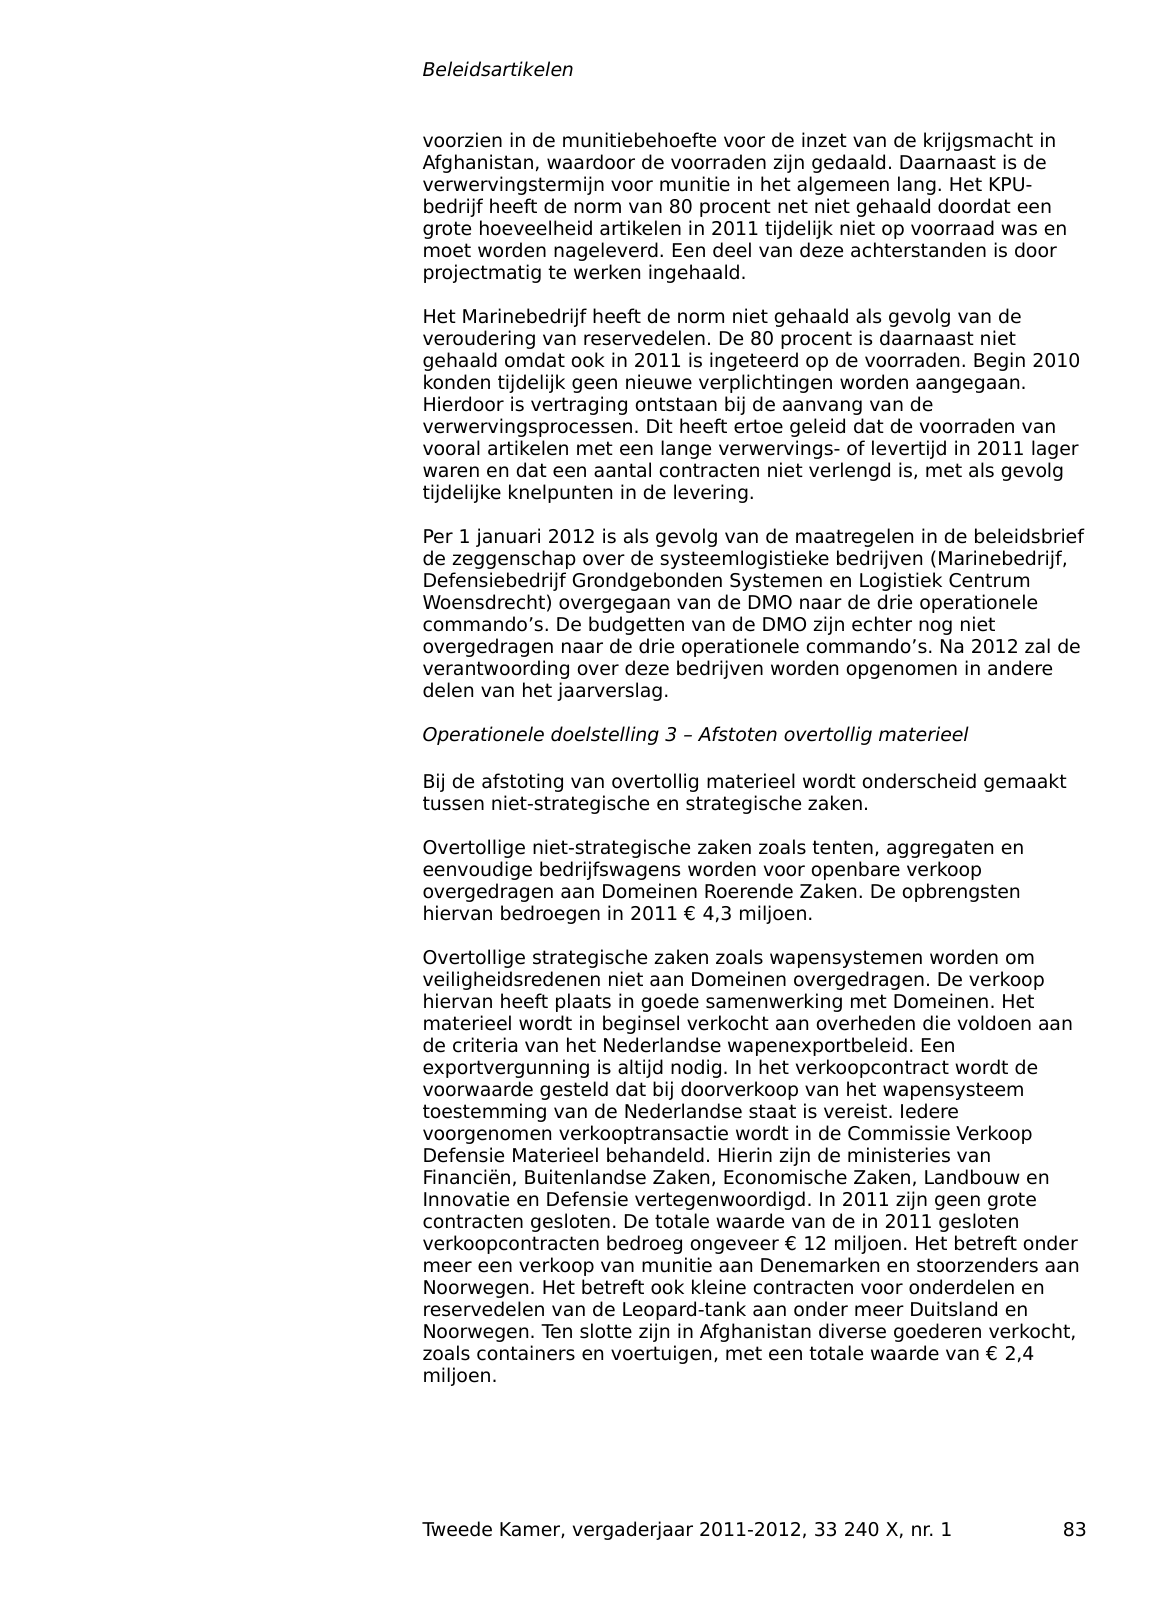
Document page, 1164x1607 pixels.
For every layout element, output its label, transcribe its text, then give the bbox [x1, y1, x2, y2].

subtitle Operationele doelstelling 3 – Afstoten overtollig materieel [422, 724, 1087, 746]
text Overtollige niet-strategische zaken zoals tenten, aggregaten en eenvoudige bedrijfswagens worden voor openbare verkoop overgedragen aan Domeinen Roerende Zaken. De opbrengsten hiervan bedroegen in 2011 € 4,3 miljoen. [422, 837, 1087, 925]
text voorzien in de munitiebehoefte voor de inzet van de krijgsmacht in Afghanistan, waardoor de voorraden zijn gedaald. Daarnaast is de verwervingstermijn voor munitie in het algemeen lang. Het KPU-bedrijf heeft de norm van 80 procent net niet gehaald doordat een grote hoeveelheid artikelen in 2011 tijdelijk niet op voorraad was en moet worden nageleverd. Een deel van deze achterstanden is door projectmatig te werken ingehaald. [422, 130, 1087, 284]
text Bij de afstoting van overtollig materieel wordt onderscheid gemaakt tussen niet-strategische en strategische zaken. [422, 771, 1087, 815]
text Per 1 januari 2012 is als gevolg van de maatregelen in de beleidsbrief de zeggenschap over de systeemlogistieke bedrijven (Marinebedrijf, Defensiebedrijf Grondgebonden Systemen en Logistiek Centrum Woensdrecht) overgegaan van de DMO naar de drie operationele commando’s. De budgetten van de DMO zijn echter nog niet overgedragen naar de drie operationele commando’s. Na 2012 zal de verantwoording over deze bedrijven worden opgenomen in andere delen van het jaarverslag. [422, 526, 1087, 702]
text Het Marinebedrijf heeft de norm niet gehaald als gevolg van de veroudering van reservedelen. De 80 procent is daarnaast niet gehaald omdat ook in 2011 is ingeteerd op de voorraden. Begin 2010 konden tijdelijk geen nieuwe verplichtingen worden aangegaan. Hierdoor is vertraging ontstaan bij de aanvang van de verwervingsprocessen. Dit heeft ertoe geleid dat de voorraden van vooral artikelen met een lange verwervings- of levertijd in 2011 lager waren en dat een aantal contracten niet verlengd is, met als gevolg tijdelijke knelpunten in de levering. [422, 306, 1087, 504]
text Overtollige strategische zaken zoals wapensystemen worden om veiligheidsredenen niet aan Domeinen overgedragen. De verkoop hiervan heeft plaats in goede samenwerking met Domeinen. Het materieel wordt in beginsel verkocht aan overheden die voldoen aan de criteria van het Nederlandse wapenexportbeleid. Een exportvergunning is altijd nodig. In het verkoopcontract wordt de voorwaarde gesteld dat bij doorverkoop van het wapensysteem toestemming van de Nederlandse staat is vereist. Iedere voorgenomen verkooptransactie wordt in de Commissie Verkoop Defensie Materieel behandeld. Hierin zijn de ministeries van Financiën, Buitenlandse Zaken, Economische Zaken, Landbouw en Innovatie en Defensie vertegenwoordigd. In 2011 zijn geen grote contracten gesloten. De totale waarde van de in 2011 gesloten verkoopcontracten bedroeg ongeveer € 12 miljoen. Het betreft onder meer een verkoop van munitie aan Denemarken en stoorzenders aan Noorwegen. Het betreft ook kleine contracten voor onderdelen en reservedelen van de Leopard-tank aan onder meer Duitsland en Noorwegen. Ten slotte zijn in Afghanistan diverse goederen verkocht, zoals containers en voertuigen, met een totale waarde van € 2,4 miljoen. [422, 947, 1087, 1387]
